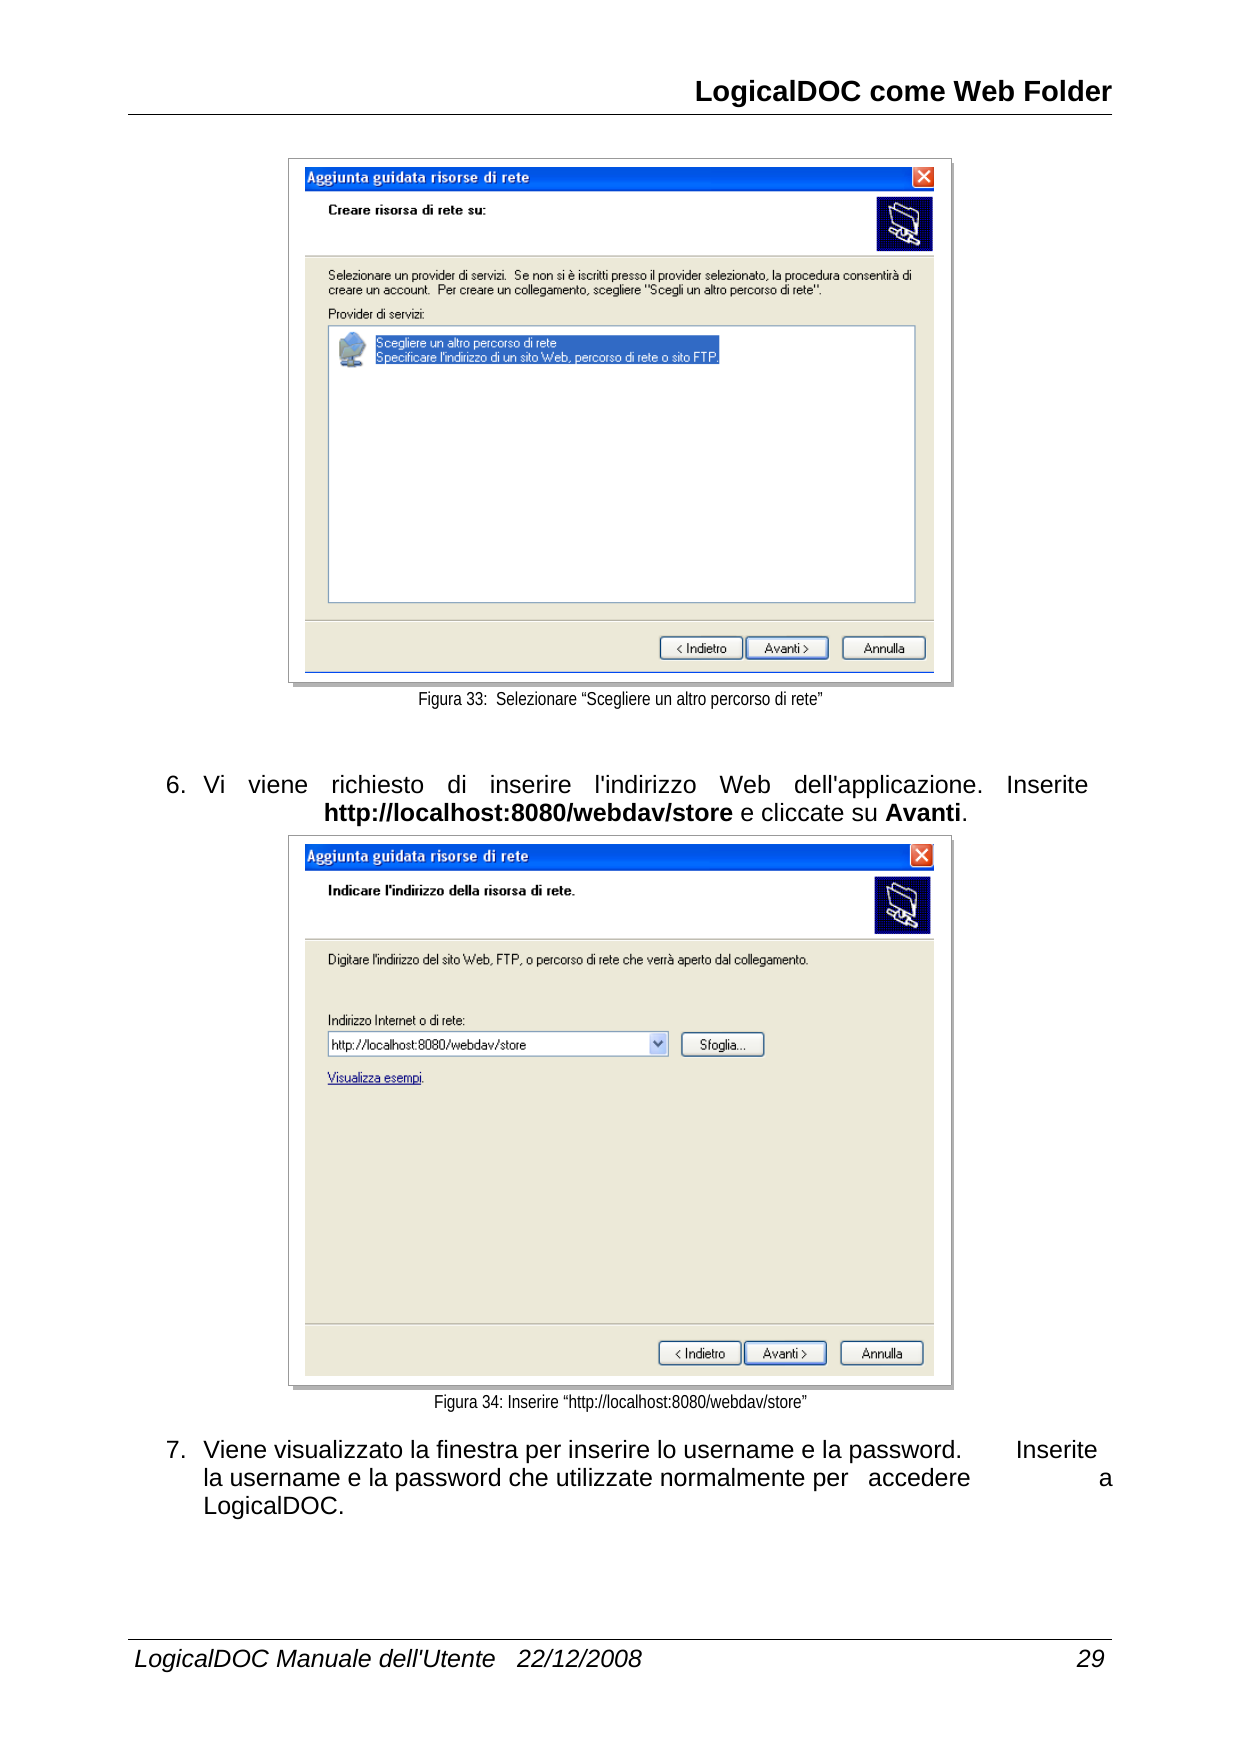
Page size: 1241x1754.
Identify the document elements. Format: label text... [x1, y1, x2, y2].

picture [305, 844, 934, 1376]
picture [305, 167, 934, 673]
list Viene visualizzato la finestra per inserire lo username e la password. Inserite la username e la password che utilizzate normalmente per accedere a LogicalDOC. [166, 1182, 1112, 1520]
text Figura 33: Selezionare “Scegliere un altro percorso di rete” [288, 683, 952, 710]
list Vi viene richiesto di inserire l'indirizzo Web dell'applicazione. Inserite http://localhost:8080/webdav/store e cliccate su Avanti. [166, 771, 1112, 827]
text Figura 34: Inserire “http://localhost:8080/webdav/store” [288, 1386, 952, 1413]
